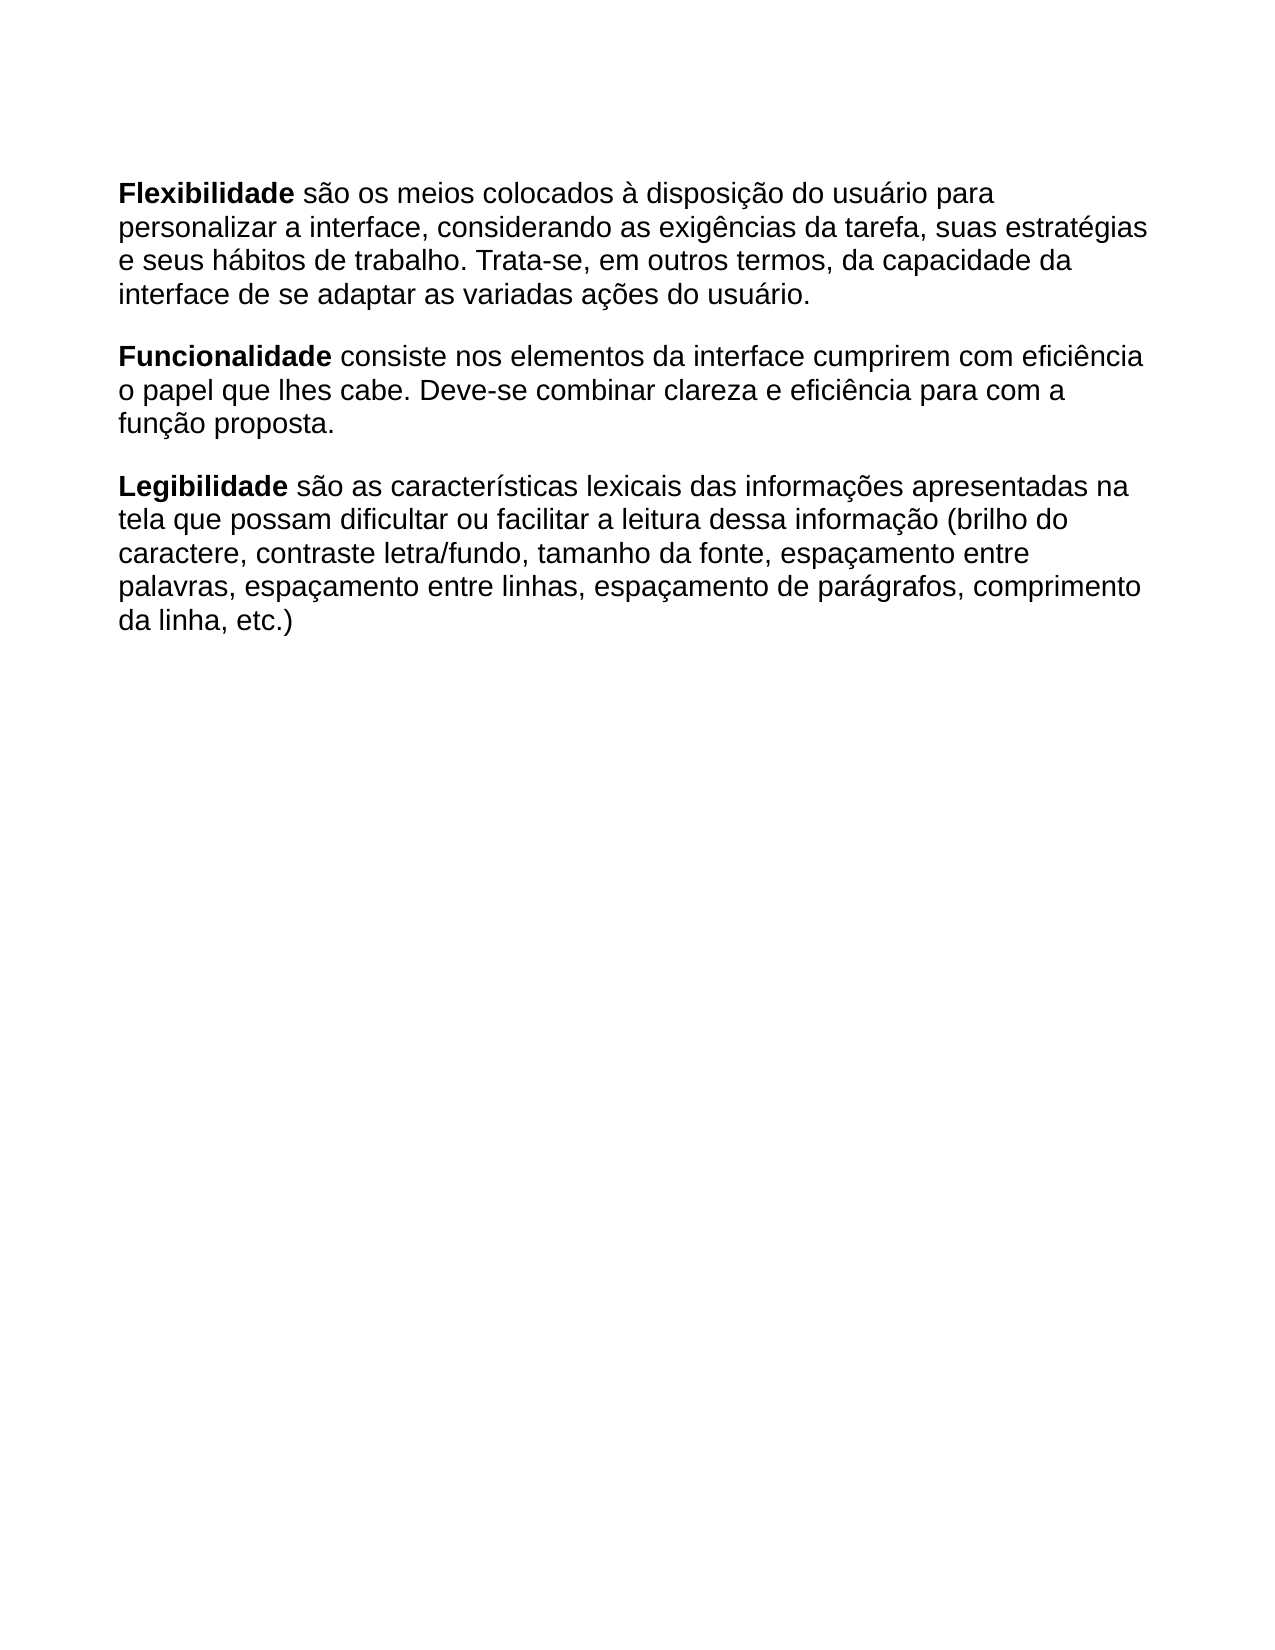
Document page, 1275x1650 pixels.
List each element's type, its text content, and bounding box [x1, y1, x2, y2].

text Flexibilidade são os meios colocados à disposição do usuário para personalizar a interface, considerando as exigências da tarefa, suas estratégias e seus hábitos de trabalho. Trata-se, em outros termos, da capacidade da interface de se adaptar as variadas ações do usuário. [118, 176, 1157, 311]
text Legibilidade são as características lexicais das informações apresentadas na tela que possam dificultar ou facilitar a leitura dessa informação (brilho do caractere, contraste letra/fundo, tamanho da fonte, espaçamento entre palavras, espaçamento entre linhas, espaçamento de parágrafos, comprimento da linha, etc.) [118, 469, 1157, 636]
text Funcionalidade consiste nos elementos da interface cumprirem com eficiência o papel que lhes cabe. Deve-se combinar clareza e eficiência para com a função proposta. [118, 339, 1157, 440]
